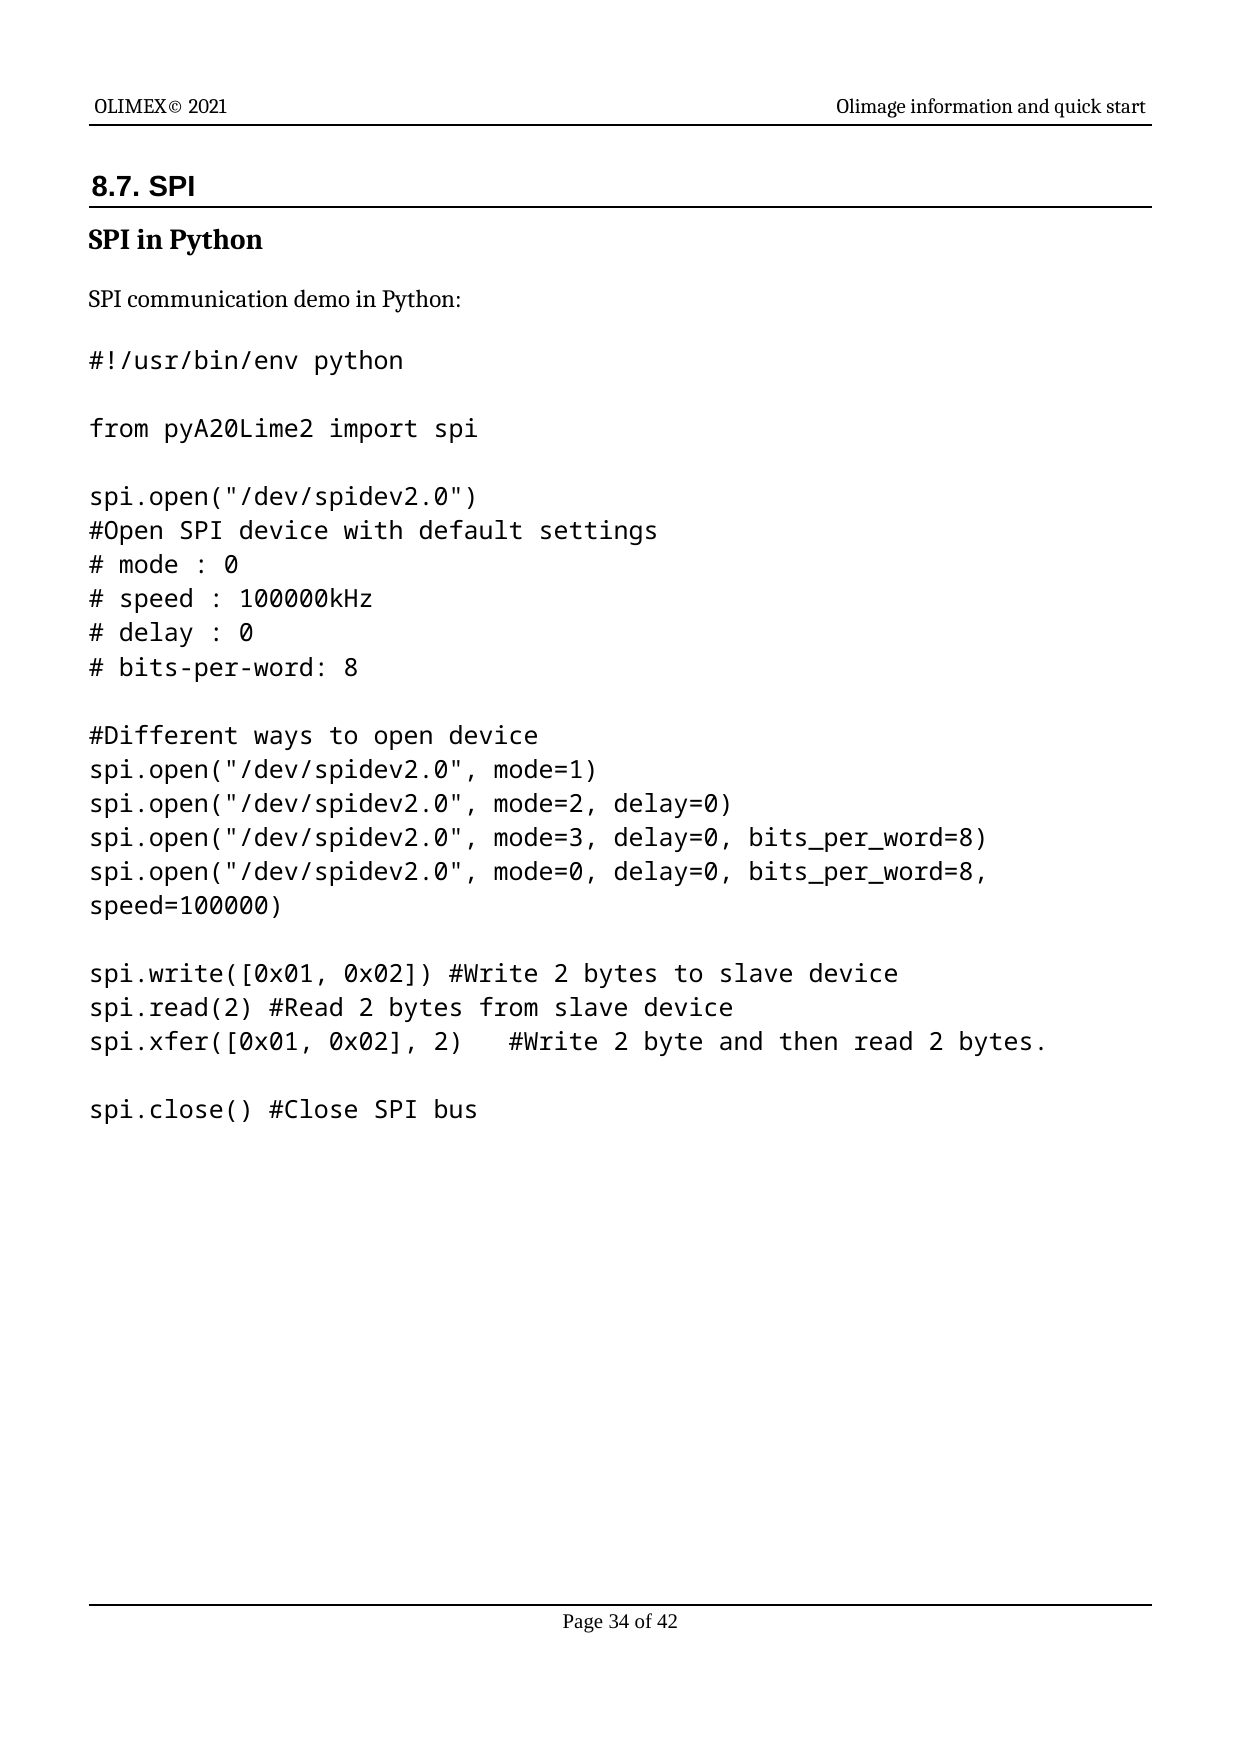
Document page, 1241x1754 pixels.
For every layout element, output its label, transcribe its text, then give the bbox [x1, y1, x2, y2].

text from pyA20Lime2 import spi [88, 411, 1152, 445]
subtitle 8.7. SPI [88, 167, 1152, 208]
text #Open SPI device with default settings [88, 513, 1152, 547]
text # mode : 0 [88, 547, 1152, 581]
text SPI communication demo in Python: [88, 285, 1152, 314]
text spi.open("/dev/spidev2.0") [88, 479, 1152, 513]
text # speed : 100000kHz [88, 581, 1152, 615]
text # bits-per-word: 8 [88, 649, 1152, 683]
text #!/usr/bin/env python [88, 343, 1152, 377]
text spi.open("/dev/spidev2.0", mode=0, delay=0, bits_per_word=8, speed=100000) [88, 853, 1152, 922]
text spi.open("/dev/spidev2.0", mode=2, delay=0) [88, 785, 1152, 819]
text spi.write([0x01, 0x02]) #Write 2 bytes to slave device [88, 956, 1152, 990]
text spi.xfer([0x01, 0x02], 2) #Write 2 byte and then read 2 bytes. [88, 1024, 1152, 1058]
text spi.open("/dev/spidev2.0", mode=3, delay=0, bits_per_word=8) [88, 819, 1152, 853]
text # delay : 0 [88, 615, 1152, 649]
text spi.close() #Close SPI bus [88, 1092, 1152, 1126]
text spi.open("/dev/spidev2.0", mode=1) [88, 751, 1152, 785]
text SPI in Python [88, 223, 1152, 256]
text spi.read(2) #Read 2 bytes from slave device [88, 990, 1152, 1024]
text #Different ways to open device [88, 717, 1152, 751]
